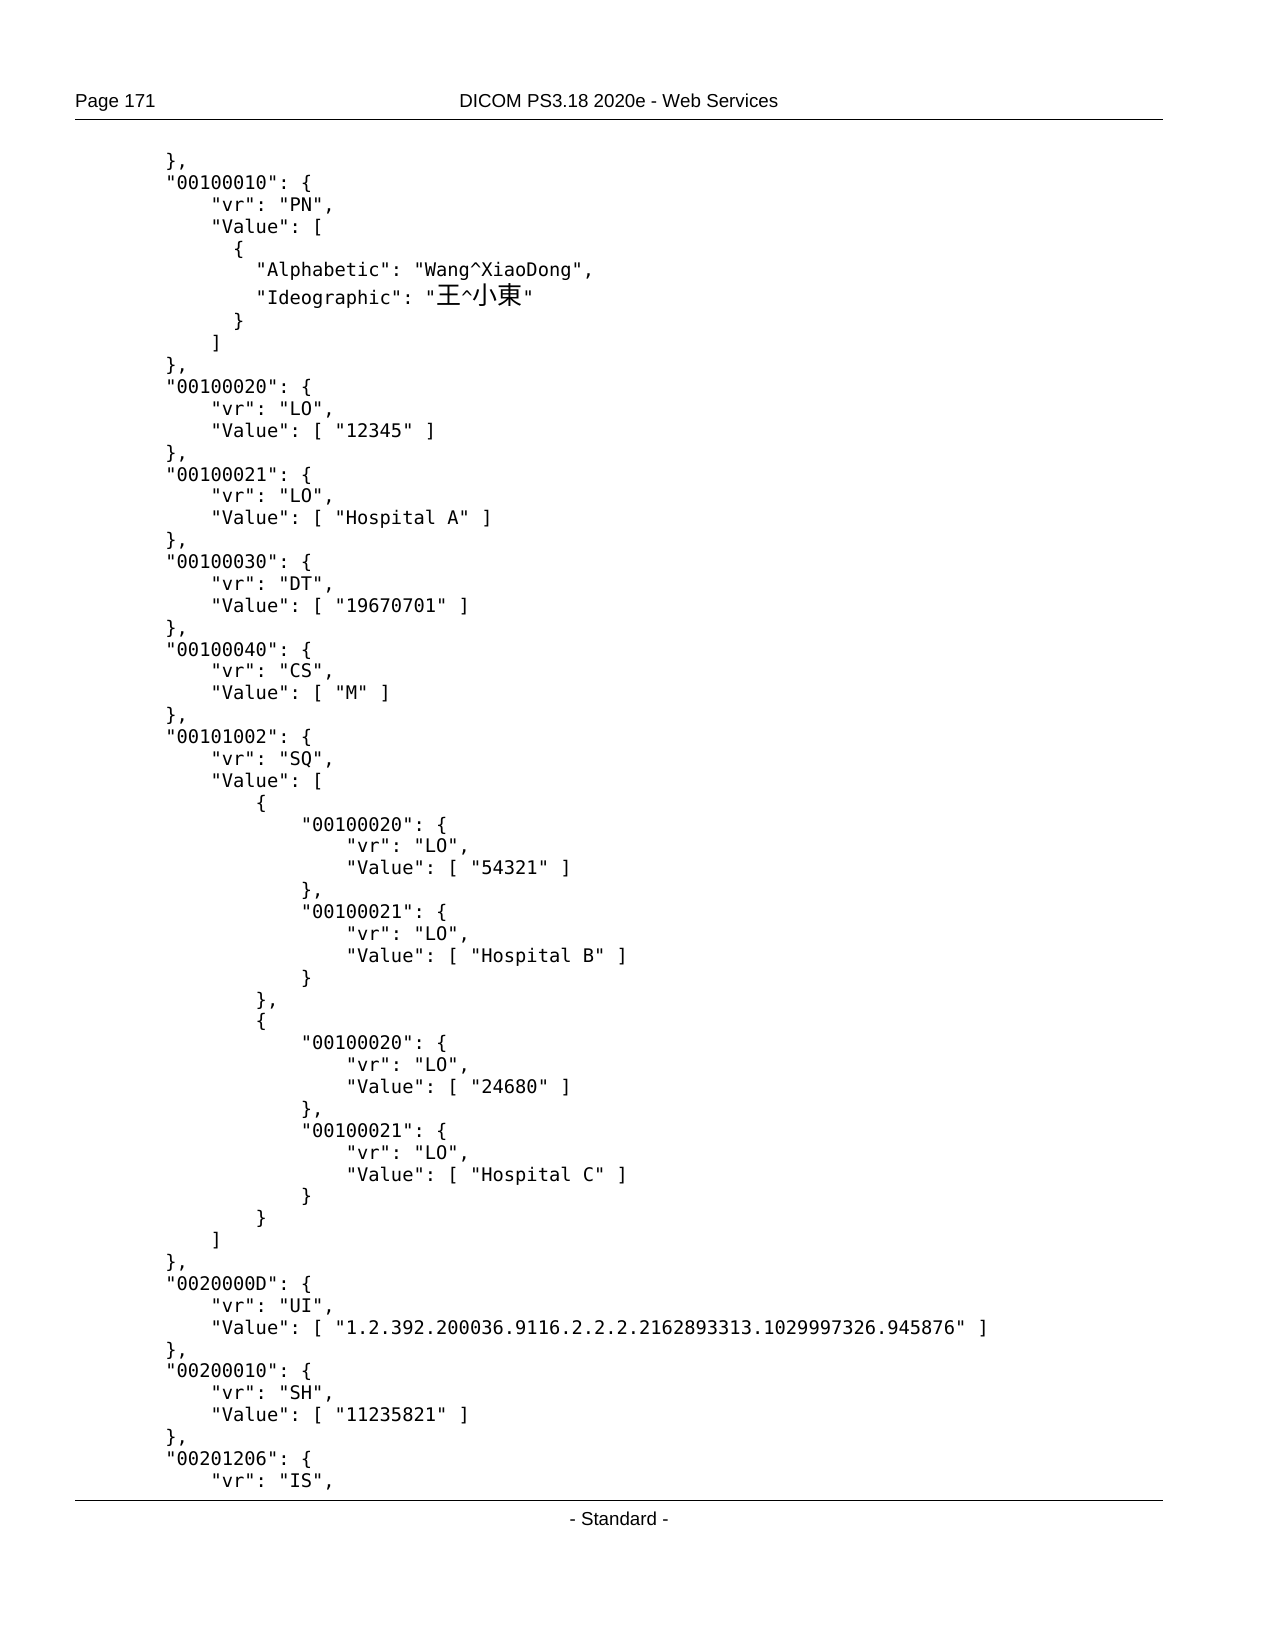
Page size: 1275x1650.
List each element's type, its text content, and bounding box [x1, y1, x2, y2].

text }, "00100010": { "vr": "PN", "Value": [ { "Alphabetic": "Wang^XiaoDong", "Ideographic": "王^小東" } ] }, "00100020": { "vr": "LO", "Value": [ "12345" ] }, "00100021": { "vr": "LO", "Value": [ "Hospital A" ] }, "00100030": { "vr": "DT", "Value": [ "19670701" ] }, "00100040": { "vr": "CS", "Value": [ "M" ] }, "00101002": { "vr": "SQ", "Value": [ { "00100020": { "vr": "LO", "Value": [ "54321" ] }, "00100021": { "vr": "LO", "Value": [ "Hospital B" ] } }, { "00100020": { "vr": "LO", "Value": [ "24680" ] }, "00100021": { "vr": "LO", "Value": [ "Hospital C" ] } } ] }, "0020000D": { "vr": "UI", "Value": [ "1.2.392.200036.9116.2.2.2.2162893313.1029997326.945876" ] }, "00200010": { "vr": "SH", "Value": [ "11235821" ] }, "00201206": { "vr": "IS", [75, 150, 1162, 1492]
